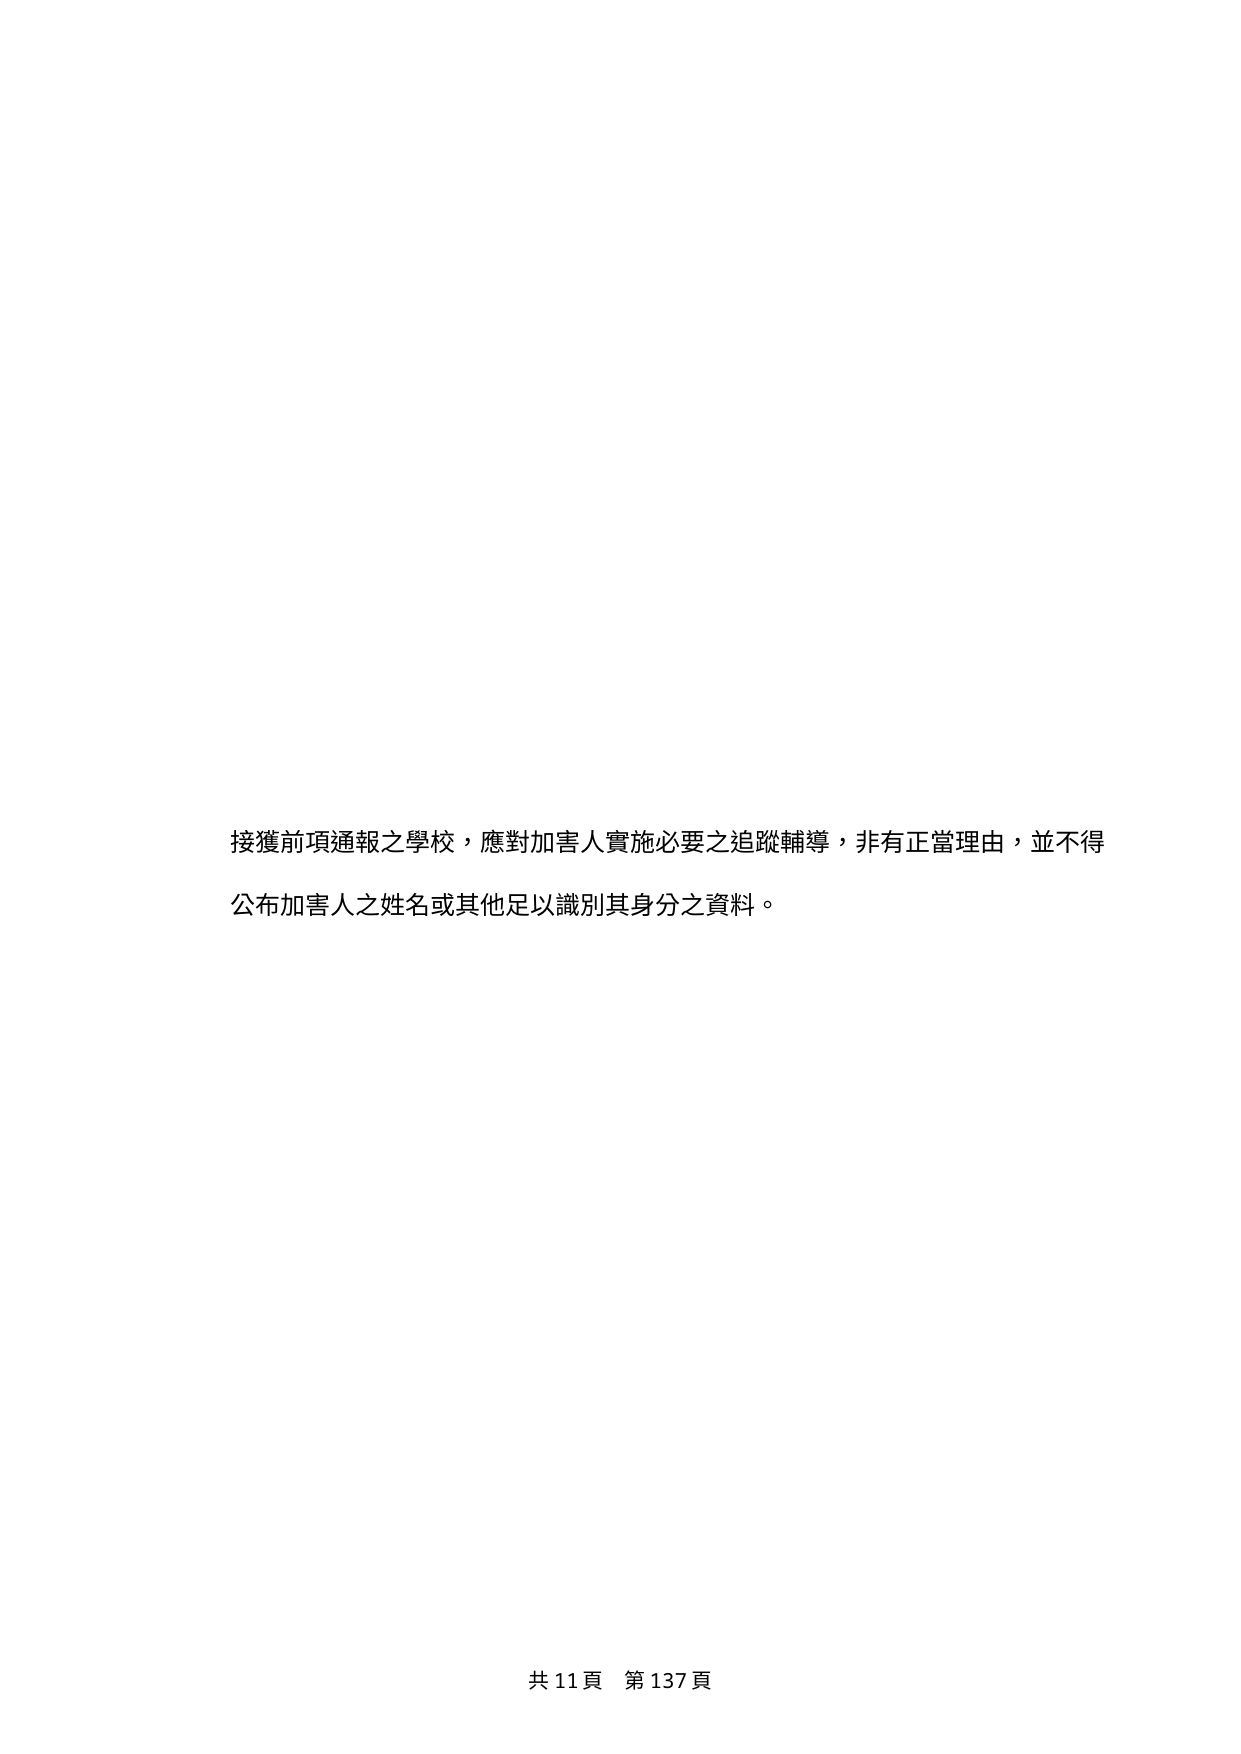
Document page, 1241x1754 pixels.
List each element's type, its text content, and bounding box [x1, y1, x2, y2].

text 接獲前項通報之學校，應對加害人實施必要之追蹤輔導，非有正當理由，並不得公布加害人之姓名或其他足以識別其身分之資料。 [231, 799, 1122, 924]
